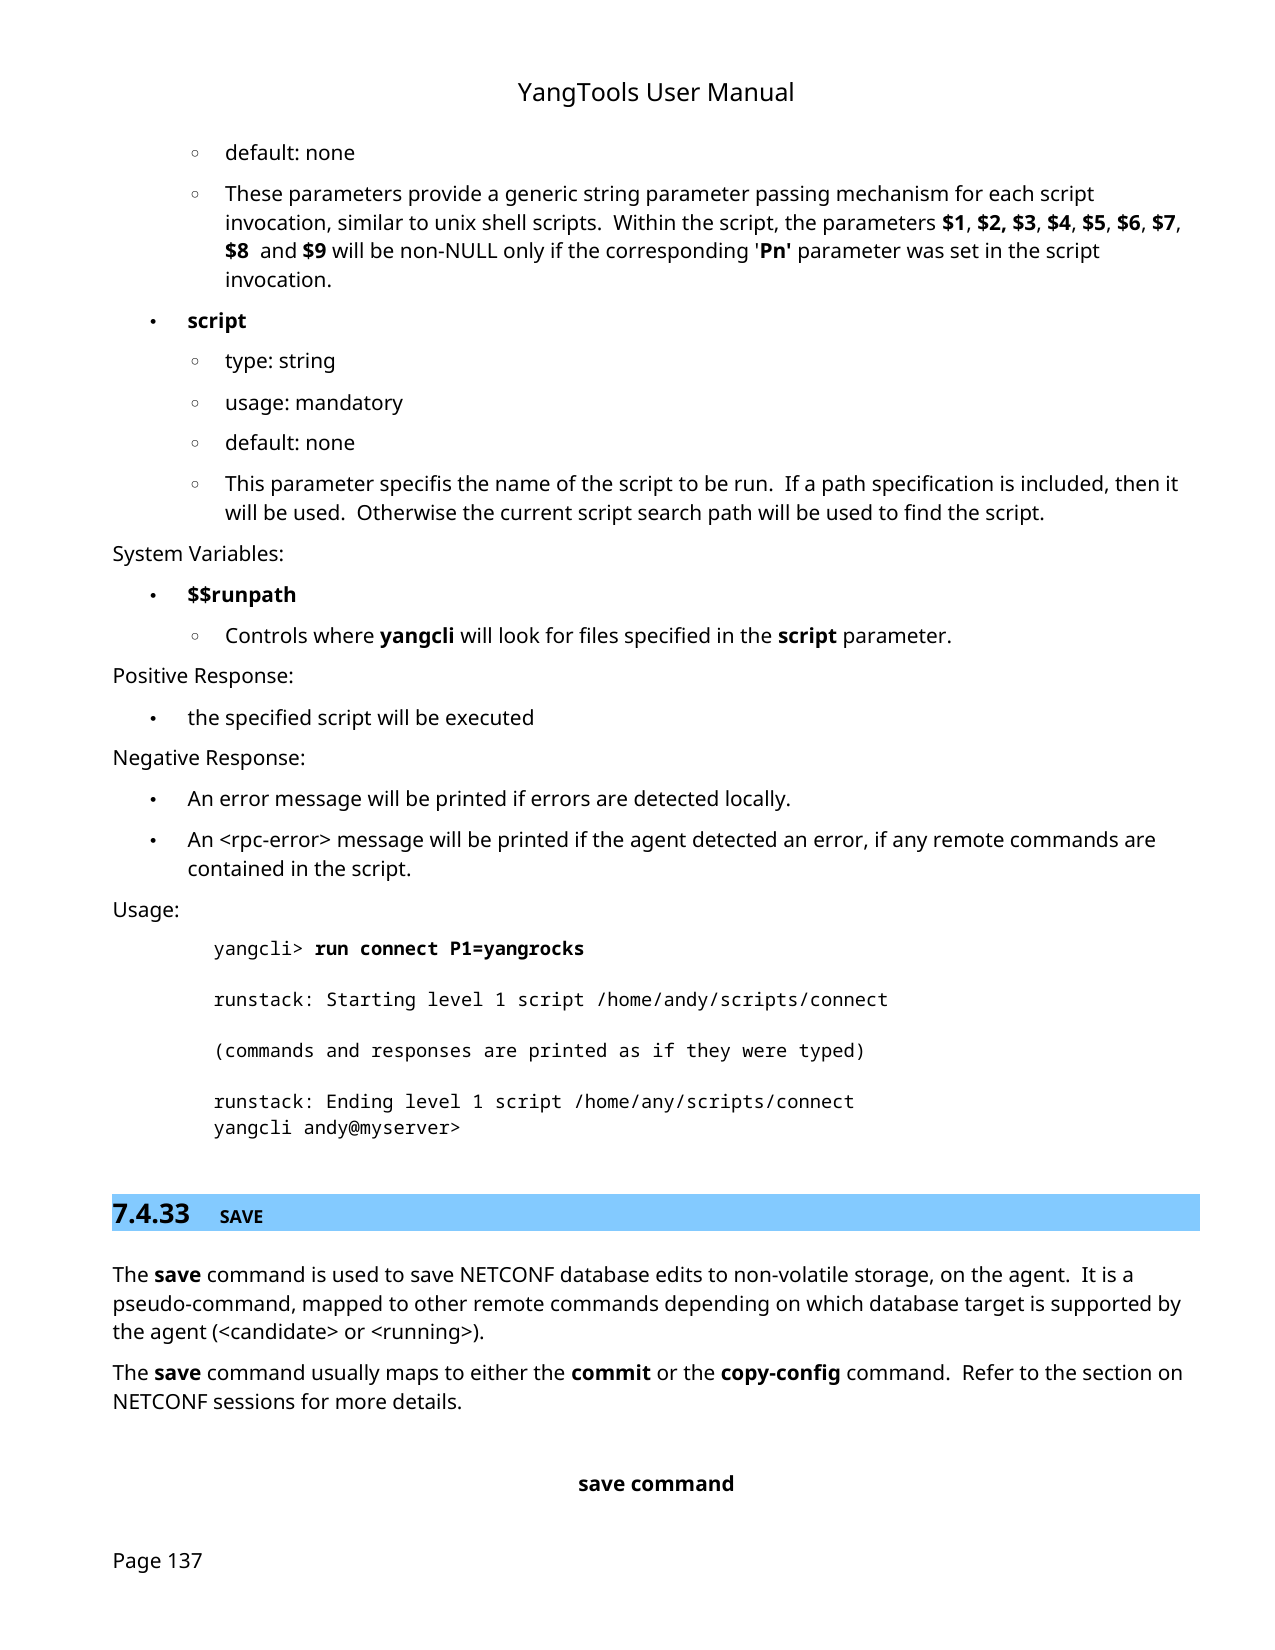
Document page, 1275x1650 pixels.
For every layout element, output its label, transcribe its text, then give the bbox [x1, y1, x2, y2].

subtitle save [112, 1194, 1200, 1231]
list An <rpc-error> message will be printed if the agent detected an error, if any remote commands are contained in the script. [150, 825, 1200, 882]
text Negative Response: [112, 743, 1200, 772]
list Controls where yangcli will look for files specified in the script parameter. [187, 621, 1200, 649]
list An error message will be printed if errors are detected locally. [150, 784, 1200, 813]
list the specified script will be executed [150, 703, 1200, 731]
list $$runpath [150, 580, 1200, 608]
list These parameters provide a generic string parameter passing mechanism for each script invocation, similar to unix shell scripts. Within the script, the parameters $1, $2, $3, $4, $5, $6, $7, $8 and $9 will be non-NULL only if the corresponding 'Pn' parameter was set in the script invocation. [187, 179, 1200, 293]
text System Variables: [112, 539, 1200, 567]
text The save command is used to save NETCONF database edits to non-volatile storage, on the agent. It is a pseudo-command, mapped to other remote commands depending on which database target is supported by the agent (<candidate> or <running>). [112, 1261, 1200, 1346]
subtitle save command [127, 1469, 1185, 1497]
list default: none [187, 138, 1200, 167]
text yangcli> run connect P1=yangrocks runstack: Starting level 1 script /home/andy/scripts/connect (commands and responses are printed as if they were typed) runstack: Ending level 1 script /home/any/scripts/connect yangcli andy@myserver> [139, 936, 1200, 1165]
list script [150, 306, 1200, 334]
text The save command usually maps to either the commit or the copy-config command. Refer to the section on NETCONF sessions for more details. [112, 1358, 1200, 1415]
text Usage: [112, 895, 1200, 923]
list usage: mandatory [187, 388, 1200, 416]
list default: none [187, 428, 1200, 457]
list This parameter specifis the name of the script to be run. If a path specification is included, then it will be used. Otherwise the current script search path will be used to find the script. [187, 469, 1200, 526]
list type: string [187, 347, 1200, 375]
text Positive Response: [112, 662, 1200, 690]
